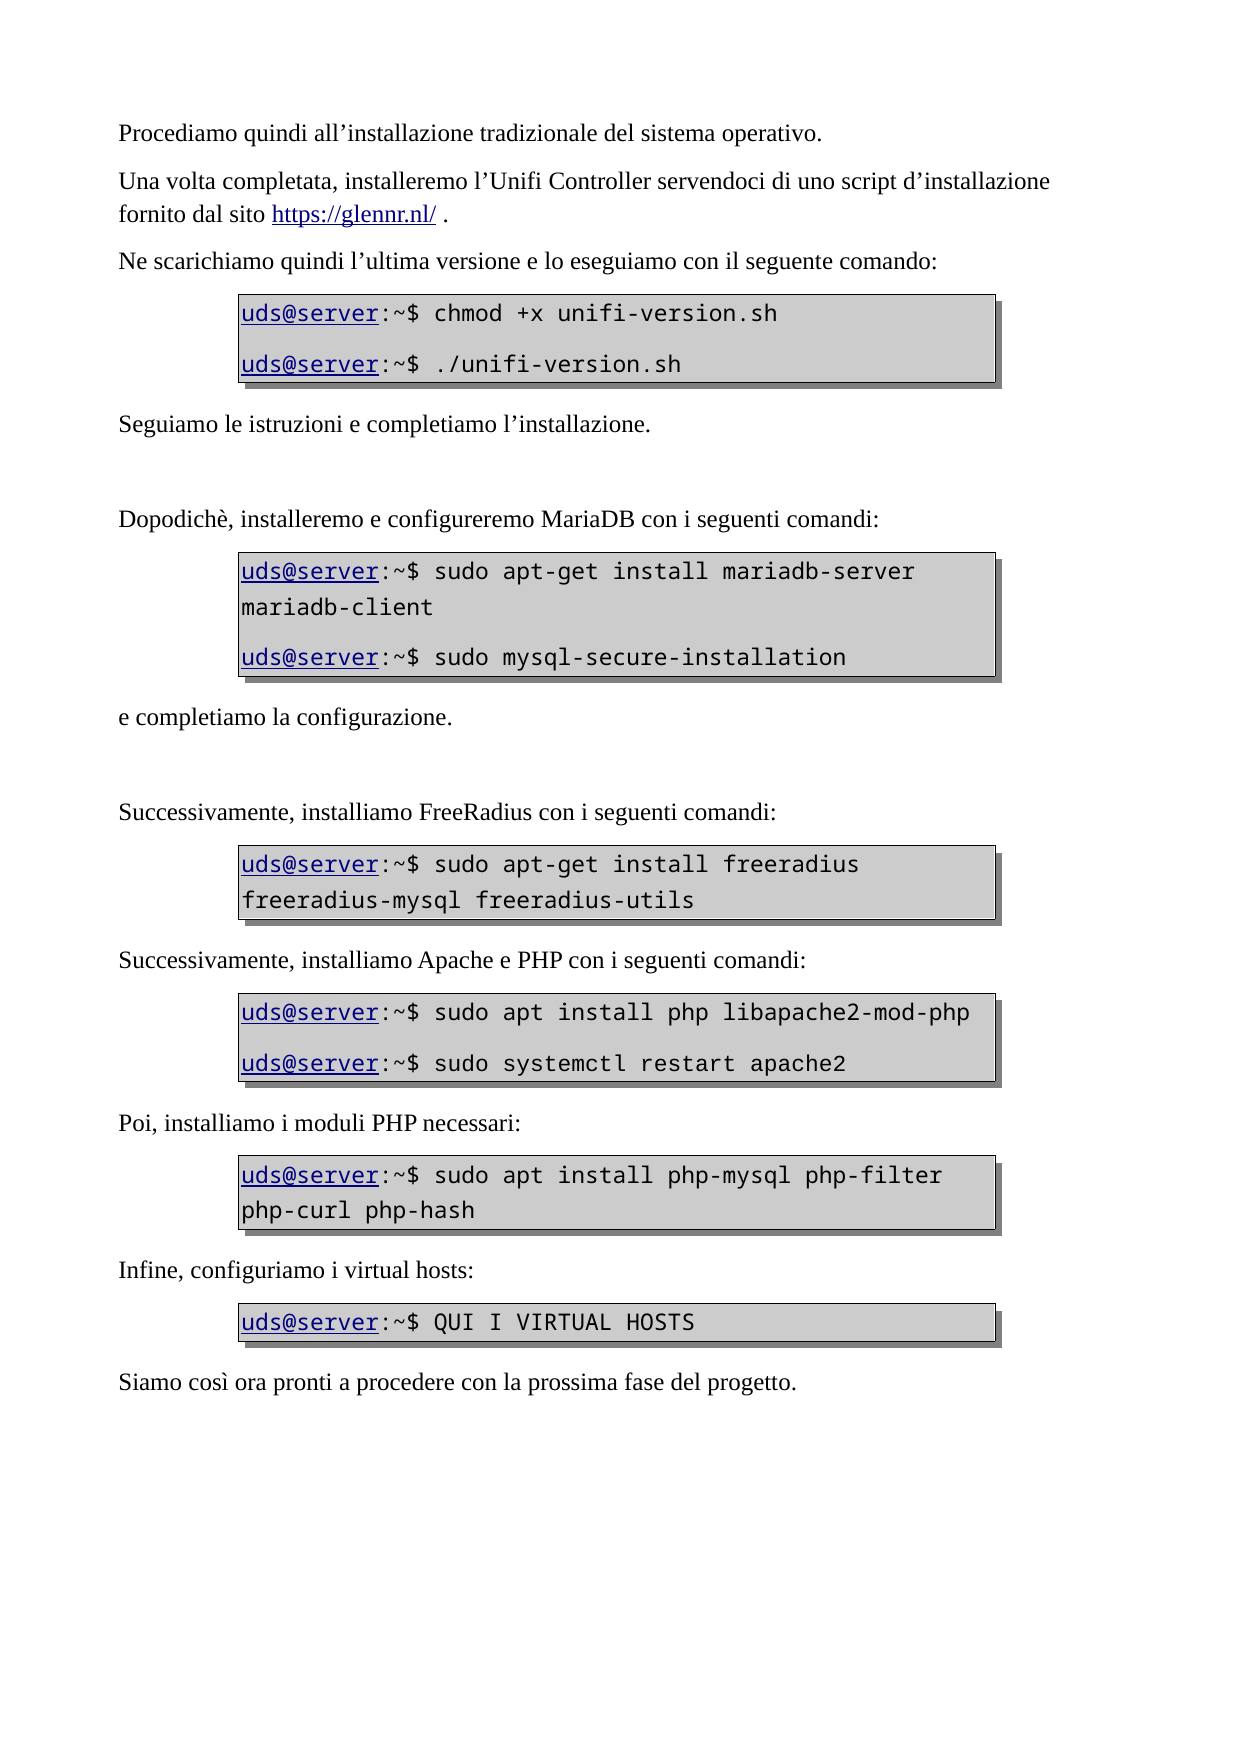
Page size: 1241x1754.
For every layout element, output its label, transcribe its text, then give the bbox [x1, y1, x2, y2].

text uds@server:~$ sudo apt install php-mysql php-filter php-curl php-hash [239, 1156, 994, 1229]
text Dopodichè, installeremo e configureremo MariaDB con i seguenti comandi: [118, 504, 1122, 533]
text Seguiamo le istruzioni e completiamo l’installazione. [118, 409, 1122, 437]
text Successivamente, installiamo FreeRadius con i seguenti comandi: [118, 797, 1122, 826]
text uds@server:~$ QUI I VIRTUAL HOSTS [239, 1304, 994, 1341]
text uds@server:~$ sudo systemctl restart apache2 [239, 1043, 994, 1081]
text uds@server:~$ chmod +x unifi-version.sh [239, 295, 994, 328]
text uds@server:~$ ./unifi-version.sh [239, 344, 994, 382]
text Infine, configuriamo i virtual hosts: [118, 1256, 1122, 1284]
text uds@server:~$ sudo apt-get install freeradius freeradius-mysql freeradius-utils [239, 846, 994, 918]
text Una volta completata, installeremo l’Unifi Controller servendoci di uno script d’installazione fornito dal sito https://glennr.nl/ . [118, 166, 1122, 227]
text Ne scarichiamo quindi l’ultima versione e lo eseguiamo con il seguente comando: [118, 246, 1122, 275]
text Procediamo quindi all’installazione tradizionale del sistema operativo. [118, 118, 1122, 147]
text uds@server:~$ sudo mysql-secure-installation [239, 638, 994, 676]
text Siamo così ora pronti a procedere con la prossima fase del progetto. [118, 1367, 1122, 1396]
text uds@server:~$ sudo apt-get install mariadb-server mariadb-client [239, 553, 994, 622]
text e completiamo la configurazione. [118, 702, 1122, 731]
text Successivamente, installiamo Apache e PHP con i seguenti comandi: [118, 945, 1122, 974]
text uds@server:~$ sudo apt install php libapache2-mod-php [239, 994, 994, 1027]
text Poi, installiamo i moduli PHP necessari: [118, 1108, 1122, 1137]
